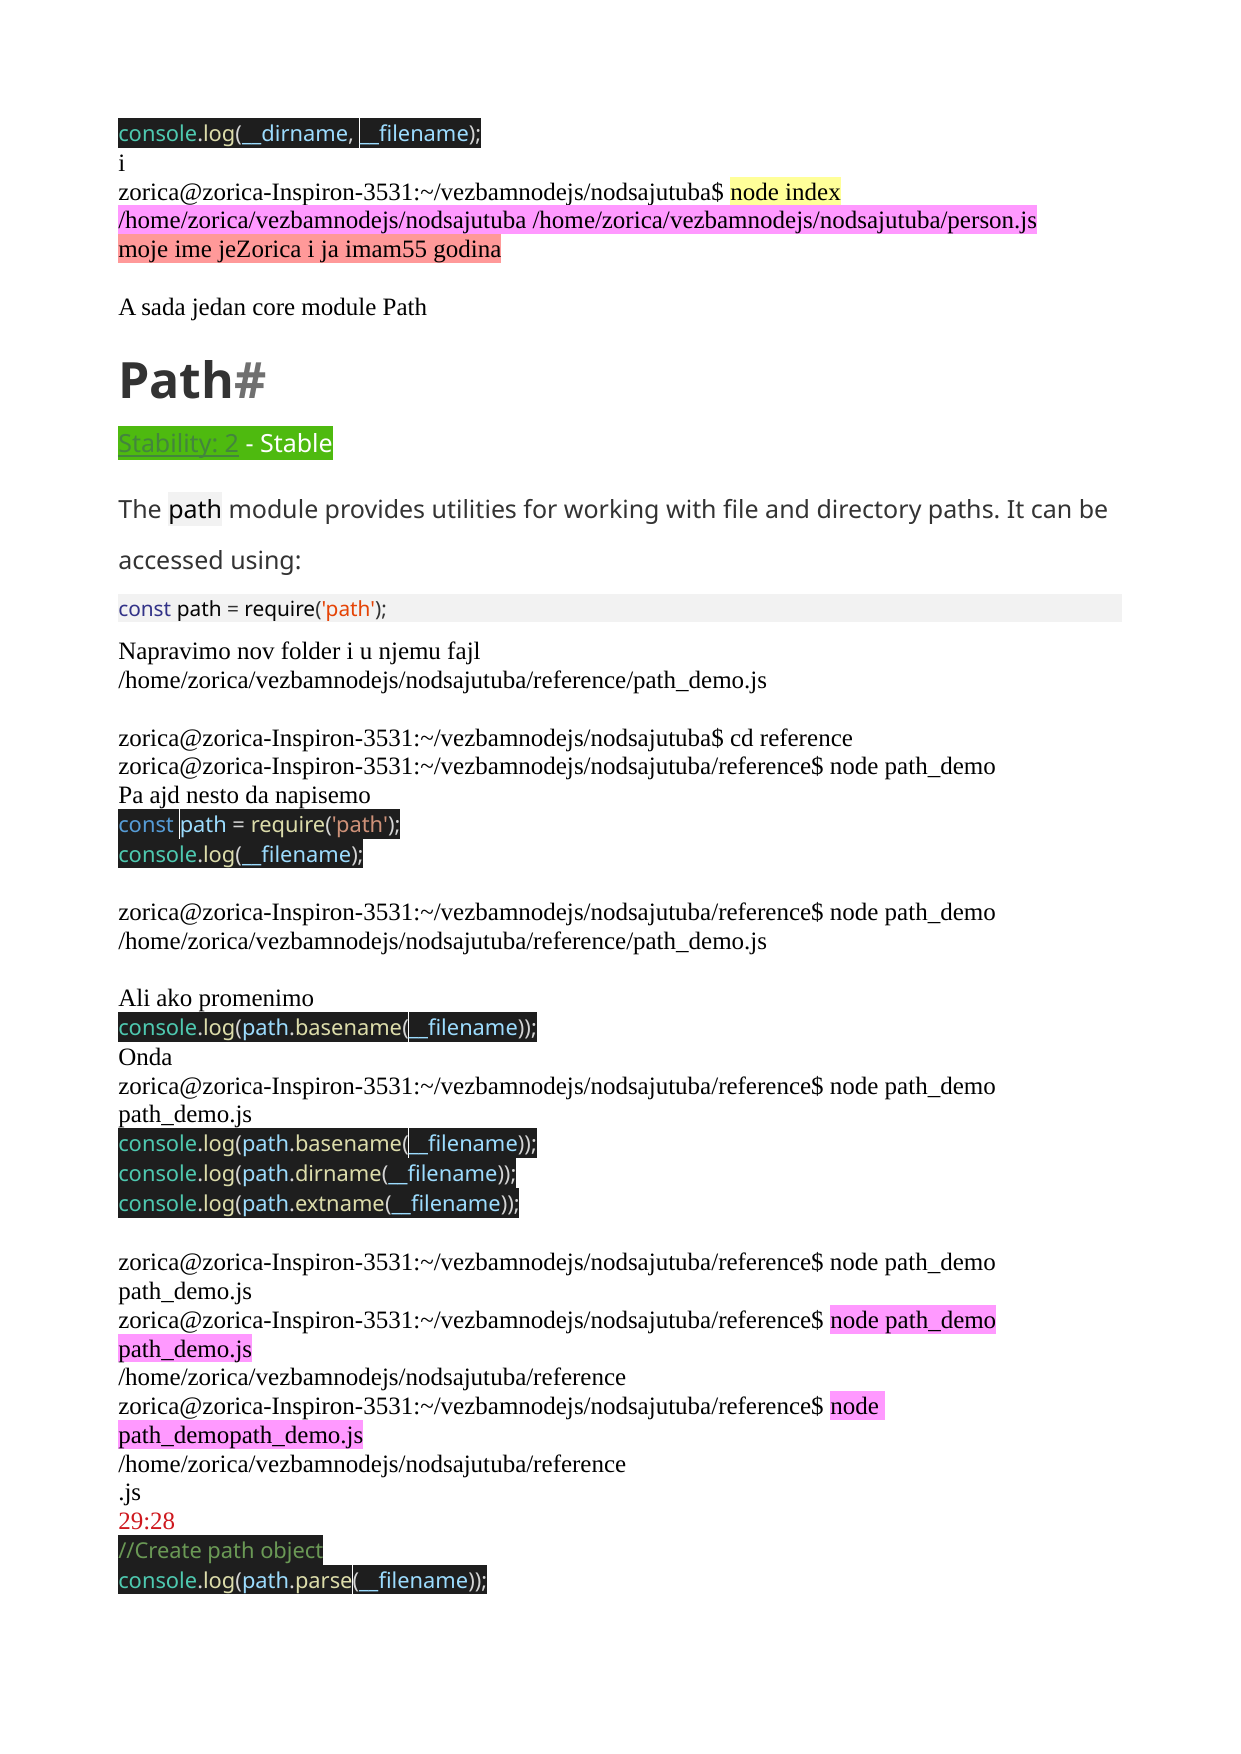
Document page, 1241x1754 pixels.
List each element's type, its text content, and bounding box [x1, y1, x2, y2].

text zorica@zorica-Inspiron-3531:~/vezbamnodejs/nodsajutuba$ cd reference [118, 723, 1122, 751]
text console.log(path.basename(__filename)); [118, 1012, 1122, 1042]
text i [118, 148, 1122, 177]
text console.log(path.parse(__filename)); [118, 1565, 1122, 1594]
text const path = require('path'); [118, 809, 1122, 839]
text //Create path object [118, 1535, 1122, 1565]
text zorica@zorica-Inspiron-3531:~/vezbamnodejs/nodsajutuba/reference$ node path_demo [118, 751, 1122, 780]
text zorica@zorica-Inspiron-3531:~/vezbamnodejs/nodsajutuba/reference$ node path_demopath_demo.js [118, 1391, 1122, 1449]
text /home/zorica/vezbamnodejs/nodsajutuba /home/zorica/vezbamnodejs/nodsajutuba/person.js [118, 205, 1122, 234]
text 29:28 [118, 1506, 1122, 1535]
text path_demo.js [118, 1276, 1122, 1305]
subtitle Path# [118, 345, 1122, 413]
text /home/zorica/vezbamnodejs/nodsajutuba/reference [118, 1449, 1122, 1477]
text Ali ako promenimo [118, 983, 1122, 1012]
text const path = require('path'); [118, 594, 1122, 622]
text /home/zorica/vezbamnodejs/nodsajutuba/reference/path_demo.js [118, 926, 1122, 955]
text console.log(__filename); [118, 839, 1122, 868]
text The path module provides utilities for working with file and directory paths. It can be accessed using: [118, 492, 1122, 577]
text /home/zorica/vezbamnodejs/nodsajutuba/reference [118, 1362, 1122, 1391]
text Stability: 2 - Stable [118, 426, 1122, 460]
text Onda [118, 1042, 1122, 1071]
text path_demo.js [118, 1099, 1122, 1128]
text zorica@zorica-Inspiron-3531:~/vezbamnodejs/nodsajutuba/reference$ node path_demo [118, 897, 1122, 926]
text /home/zorica/vezbamnodejs/nodsajutuba/reference/path_demo.js [118, 665, 1122, 694]
text zorica@zorica-Inspiron-3531:~/vezbamnodejs/nodsajutuba/reference$ node path_demo [118, 1247, 1122, 1276]
text moje ime jeZorica i ja imam55 godina [118, 234, 1122, 263]
text Napravimo nov folder i u njemu fajl [118, 636, 1122, 665]
text console.log(path.dirname(__filename)); [118, 1158, 1122, 1188]
text zorica@zorica-Inspiron-3531:~/vezbamnodejs/nodsajutuba$ node index [118, 177, 1122, 205]
text A sada jedan core module Path [118, 292, 1122, 320]
text Pa ajd nesto da napisemo [118, 780, 1122, 809]
text zorica@zorica-Inspiron-3531:~/vezbamnodejs/nodsajutuba/reference$ node path_demo [118, 1071, 1122, 1099]
text console.log(path.basename(__filename)); [118, 1128, 1122, 1158]
text zorica@zorica-Inspiron-3531:~/vezbamnodejs/nodsajutuba/reference$ node path_demo [118, 1305, 1122, 1334]
text .js [118, 1477, 1122, 1506]
text path_demo.js [118, 1334, 1122, 1362]
text console.log(path.extname(__filename)); [118, 1188, 1122, 1218]
text console.log(__dirname, __filename); [118, 118, 1122, 148]
